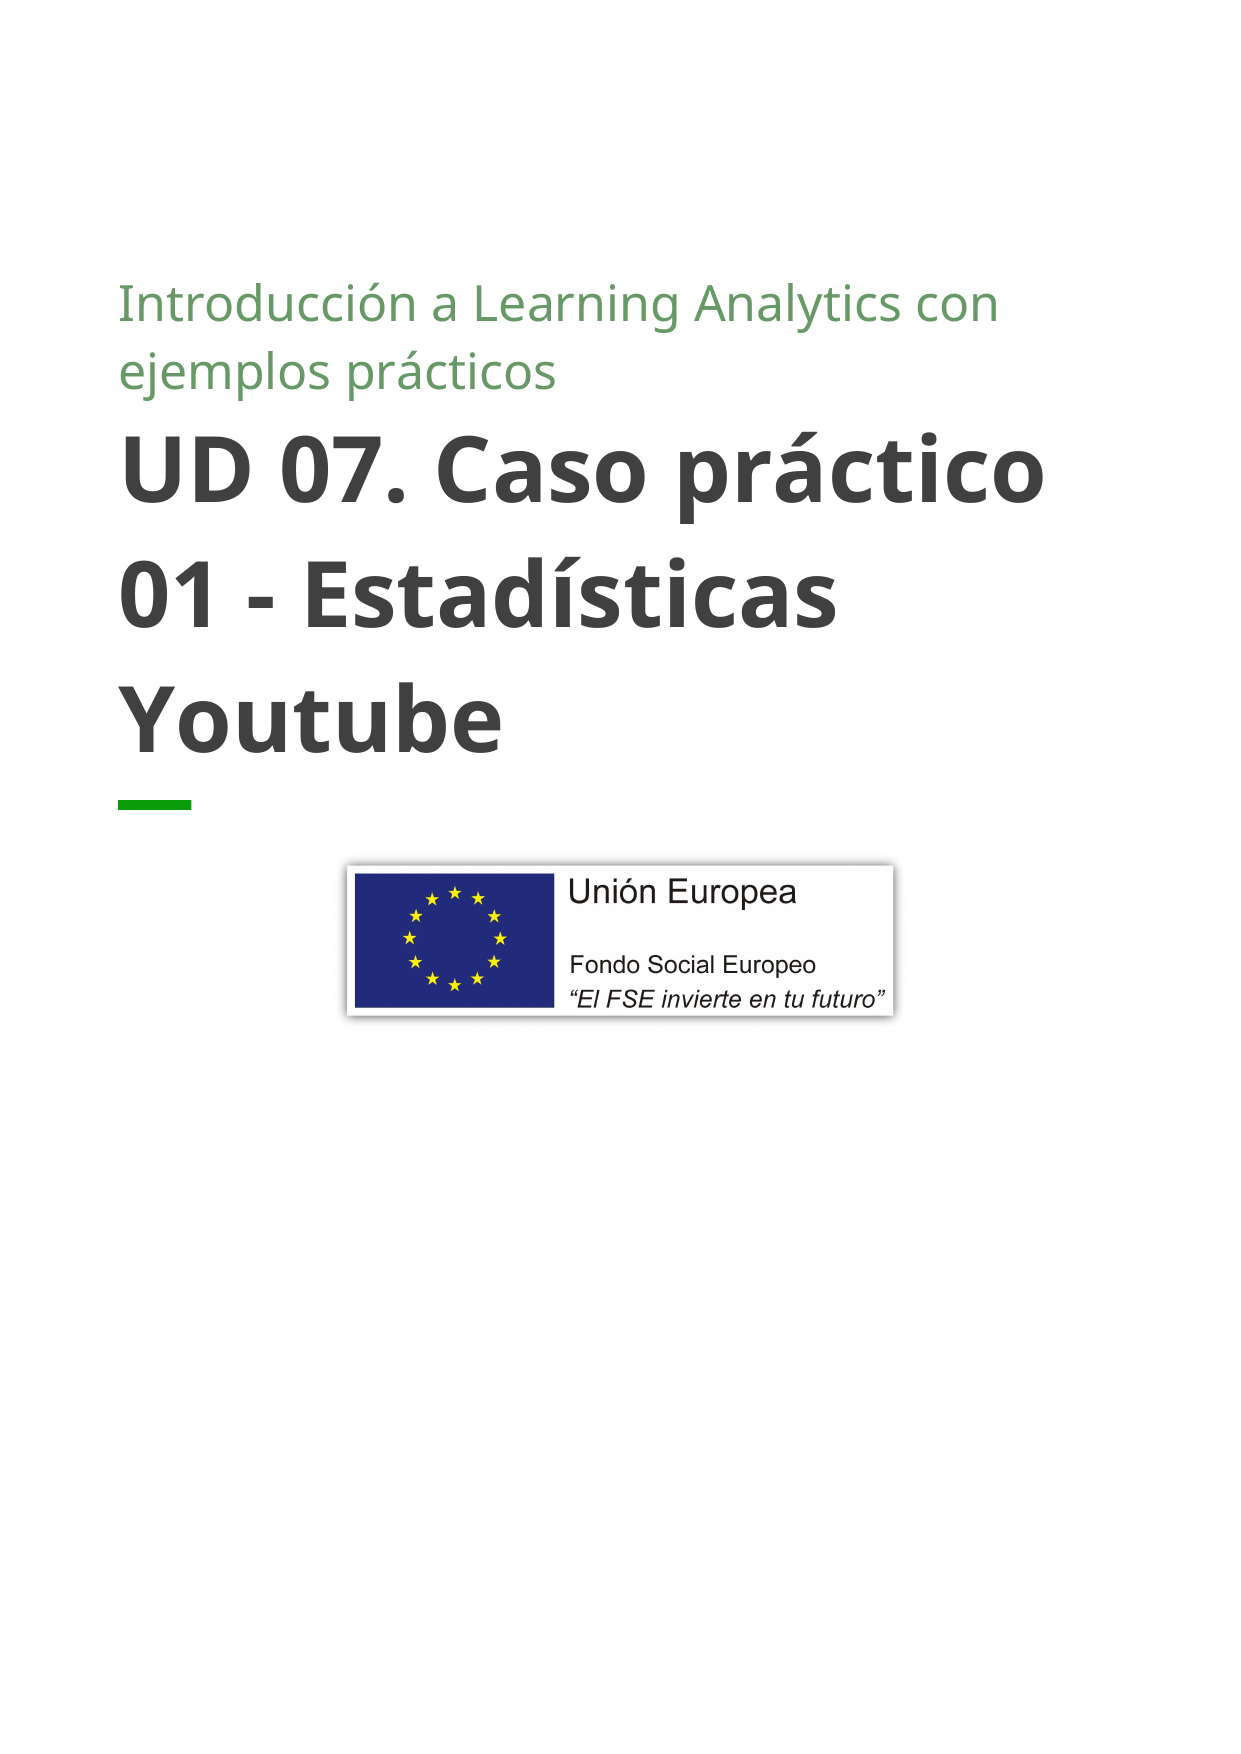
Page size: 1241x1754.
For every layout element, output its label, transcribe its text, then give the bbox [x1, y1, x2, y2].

picture [118, 800, 192, 810]
title Introducción a Learning Analytics con ejemplos prácticos UD 07. Caso práctico 01 - Estadísticas Youtube [118, 268, 1122, 779]
picture [333, 852, 907, 1030]
